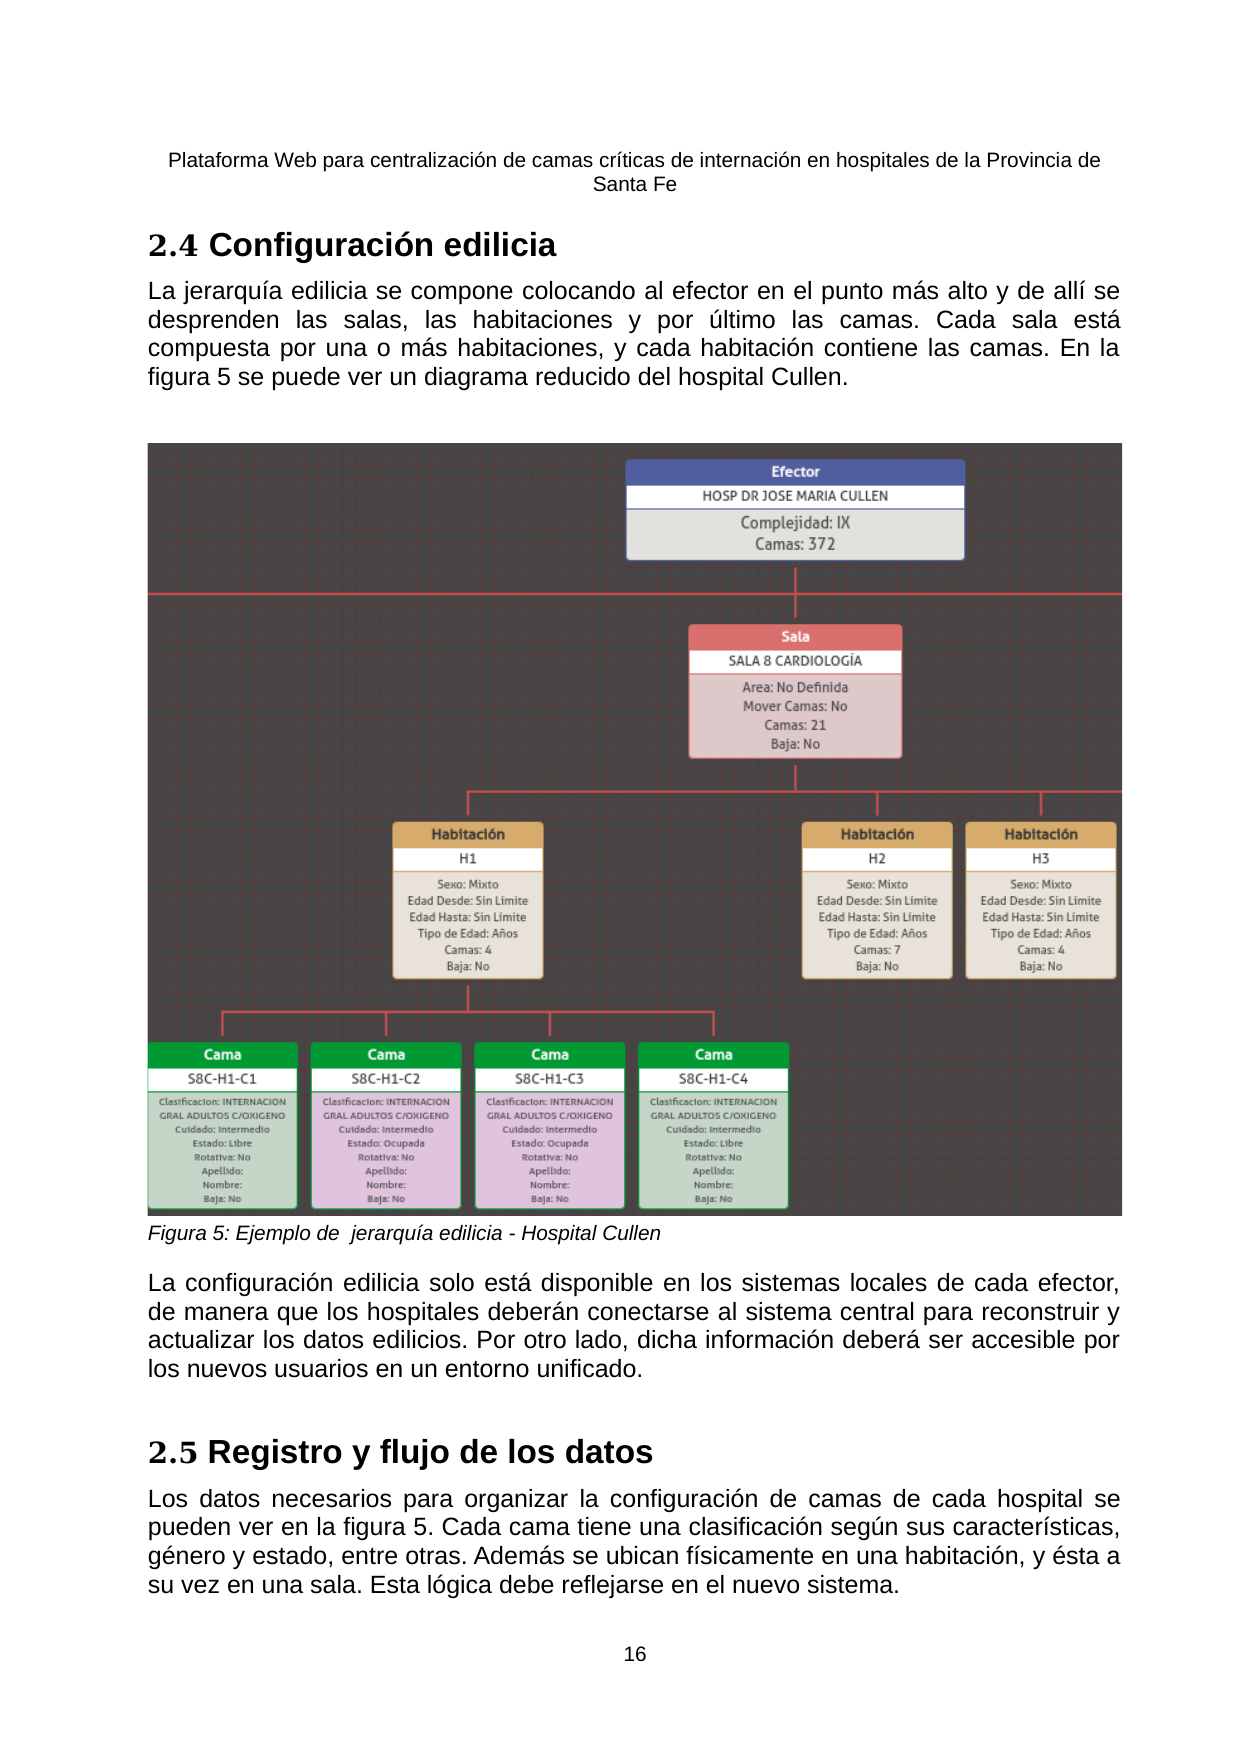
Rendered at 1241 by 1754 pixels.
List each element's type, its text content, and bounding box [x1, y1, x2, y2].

text La jerarquía edilicia se compone colocando al efector en el punto más alto y de allí se desprenden las salas, las habitaciones y por último las camas. Cada sala está compuesta por una o más habitaciones, y cada habitación contiene las camas. En la figura 5 se puede ver un diagrama reducido del hospital Cullen. [148, 276, 1122, 391]
text La configuración edilicia solo está disponible en los sistemas locales de cada efector, de manera que los hospitales deberán conectarse al sistema central para reconstruir y actualizar los datos edilicios. Por otro lado, dicha información deberá ser accesible por los nuevos usuarios en un entorno unificado. [148, 1244, 1122, 1383]
subtitle 2.5 Registro y flujo de los datos [148, 1433, 1122, 1471]
text Figura 5: Ejemplo de jerarquía edilicia - Hospital Cullen [148, 1216, 1122, 1244]
subtitle 2.4 Configuración edilicia [148, 225, 1122, 263]
picture [147, 443, 1123, 1216]
text [148, 420, 1122, 443]
text Los datos necesarios para organizar la configuración de camas de cada hospital se pueden ver en la figura 5. Cada cama tiene una clasificación según sus características, género y estado, entre otras. Además se ubican físicamente en una habitación, y ésta a su vez en una sala. Esta lógica debe reflejarse en el nuevo sistema. [148, 1483, 1122, 1598]
